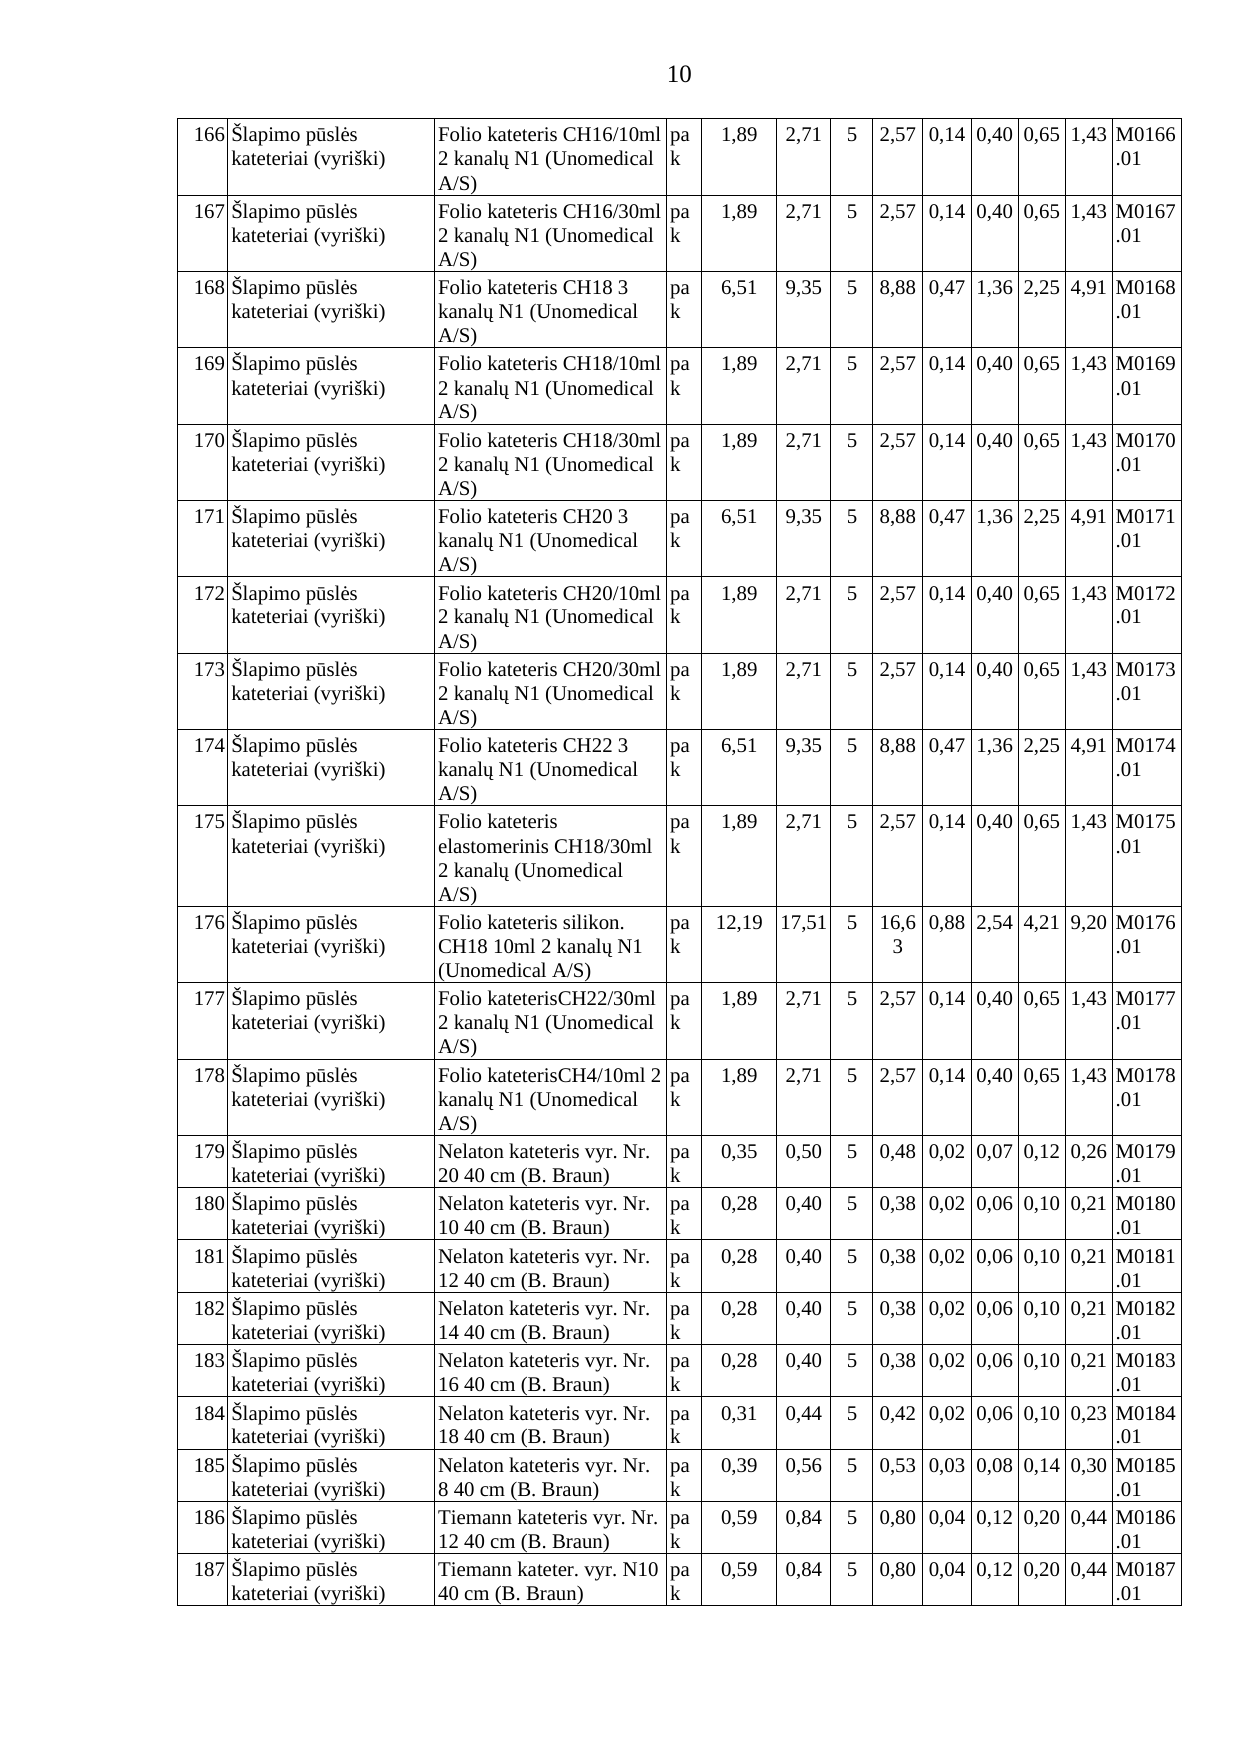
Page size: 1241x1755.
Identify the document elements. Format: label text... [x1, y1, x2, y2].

table_cell 0,40 [972, 983, 1018, 1058]
table_cell Folio kateteris elastomerinis CH18/30ml 2 kanalų (Unomedical A/S) [435, 806, 666, 906]
table_cell Folio kateteris CH18/10ml 2 kanalų N1 (Unomedical A/S) [435, 348, 666, 423]
table_cell 0,47 [923, 730, 971, 805]
table_cell 0,48 [873, 1136, 922, 1187]
table_cell Tiemann kateteris vyr. Nr. 12 40 cm (B. Braun) [435, 1502, 666, 1553]
table_cell 0,65 [1019, 119, 1065, 194]
table_cell 0,14 [923, 654, 971, 729]
table_cell 2,71 [777, 577, 830, 653]
table_cell pak [667, 577, 701, 653]
table_cell Nelaton kateteris vyr. Nr. 14 40 cm (B. Braun) [435, 1293, 666, 1344]
table_cell 2,71 [777, 654, 830, 729]
table_cell Nelaton kateteris vyr. Nr. 10 40 cm (B. Braun) [435, 1188, 666, 1239]
table_cell 0,10 [1019, 1188, 1065, 1239]
table_cell 0,65 [1019, 654, 1065, 729]
table_cell 2,57 [873, 425, 922, 500]
table_cell 4,91 [1066, 501, 1112, 576]
table_cell M0187.01 [1113, 1554, 1181, 1605]
table_cell 2,71 [777, 983, 830, 1058]
table_cell 0,80 [873, 1554, 922, 1605]
table_cell pak [667, 983, 701, 1058]
table_cell 0,65 [1019, 983, 1065, 1058]
table_cell 0,84 [777, 1554, 830, 1605]
table_cell M0178.01 [1113, 1060, 1181, 1135]
table_cell M0181.01 [1113, 1240, 1181, 1292]
table_cell pak [667, 1136, 701, 1187]
table_cell 2,71 [777, 425, 830, 500]
table_cell 17,51 [777, 907, 830, 982]
table_cell 5 [831, 272, 872, 347]
table_cell 0,88 [923, 907, 971, 982]
table_cell 1,89 [702, 425, 776, 500]
table_cell 1,43 [1066, 577, 1112, 653]
table_cell 5 [831, 1554, 872, 1605]
table_cell 0,02 [923, 1345, 971, 1396]
table_cell 0,10 [1019, 1240, 1065, 1292]
table_cell 2,25 [1019, 730, 1065, 805]
table_cell M0179.01 [1113, 1136, 1181, 1187]
table_cell 0,38 [873, 1293, 922, 1344]
table_cell pak [667, 119, 701, 194]
table_cell 0,28 [702, 1293, 776, 1344]
table_cell Šlapimo pūslės kateteriai (vyriški) [228, 1060, 434, 1135]
table_cell 6,51 [702, 730, 776, 805]
table_cell pak [667, 1293, 701, 1344]
table_cell M0180.01 [1113, 1188, 1181, 1239]
table_cell 0,14 [923, 119, 971, 194]
table_cell 0,40 [777, 1293, 830, 1344]
table_cell M0182.01 [1113, 1293, 1181, 1344]
table_cell M0173.01 [1113, 654, 1181, 729]
table_cell 0,59 [702, 1502, 776, 1553]
table_cell 0,44 [1066, 1554, 1112, 1605]
table_cell 0,40 [777, 1345, 830, 1396]
table_cell 0,08 [972, 1450, 1018, 1501]
table_cell 0,06 [972, 1293, 1018, 1344]
table_cell 0,02 [923, 1240, 971, 1292]
table_cell 0,02 [923, 1293, 971, 1344]
table_cell 0,40 [972, 196, 1018, 271]
table_cell Šlapimo pūslės kateteriai (vyriški) [228, 1502, 434, 1553]
table_cell 0,44 [1066, 1502, 1112, 1553]
table_cell 2,71 [777, 119, 830, 194]
table_cell 1,89 [702, 348, 776, 423]
table_cell 0,40 [972, 806, 1018, 906]
table_cell Šlapimo pūslės kateteriai (vyriški) [228, 577, 434, 653]
table_cell 0,14 [923, 425, 971, 500]
table_cell 169 [178, 348, 227, 423]
table_cell 8,88 [873, 501, 922, 576]
table_cell 1,43 [1066, 654, 1112, 729]
table_cell 0,06 [972, 1397, 1018, 1448]
table_cell 8,88 [873, 272, 922, 347]
table_cell Šlapimo pūslės kateteriai (vyriški) [228, 1450, 434, 1501]
table_cell 2,57 [873, 1060, 922, 1135]
table_cell M0170.01 [1113, 425, 1181, 500]
table_cell Nelaton kateteris vyr. Nr. 8 40 cm (B. Braun) [435, 1450, 666, 1501]
table_cell 0,28 [702, 1345, 776, 1396]
table_cell 5 [831, 1136, 872, 1187]
table_cell 0,14 [923, 577, 971, 653]
table_cell Folio kateteris CH20 3 kanalų N1 (Unomedical A/S) [435, 501, 666, 576]
table_cell 0,10 [1019, 1293, 1065, 1344]
table_cell 0,10 [1019, 1397, 1065, 1448]
table_cell 0,20 [1019, 1554, 1065, 1605]
table_cell 1,43 [1066, 425, 1112, 500]
table_cell M0166.01 [1113, 119, 1181, 194]
table_cell 0,84 [777, 1502, 830, 1553]
table_cell pak [667, 806, 701, 906]
table_cell Folio kateteris CH18 3 kanalų N1 (Unomedical A/S) [435, 272, 666, 347]
table_cell 0,06 [972, 1345, 1018, 1396]
table_cell 0,20 [1019, 1502, 1065, 1553]
table_cell Folio kateteris silikon. CH18 10ml 2 kanalų N1 (Unomedical A/S) [435, 907, 666, 982]
table_cell 2,25 [1019, 272, 1065, 347]
table_cell pak [667, 1188, 701, 1239]
table_cell 0,04 [923, 1502, 971, 1553]
table_cell 0,65 [1019, 425, 1065, 500]
table_cell pak [667, 1060, 701, 1135]
table_cell 0,06 [972, 1188, 1018, 1239]
table_cell 1,36 [972, 501, 1018, 576]
table_cell 2,57 [873, 348, 922, 423]
table_cell Folio kateteris CH20/10ml 2 kanalų N1 (Unomedical A/S) [435, 577, 666, 653]
table_cell 177 [178, 983, 227, 1058]
table_cell 5 [831, 1188, 872, 1239]
table_cell Nelaton kateteris vyr. Nr. 20 40 cm (B. Braun) [435, 1136, 666, 1187]
table_cell 1,43 [1066, 806, 1112, 906]
table_cell 175 [178, 806, 227, 906]
table_cell Šlapimo pūslės kateteriai (vyriški) [228, 983, 434, 1058]
table_cell 0,02 [923, 1136, 971, 1187]
table_cell 2,57 [873, 654, 922, 729]
table_cell Šlapimo pūslės kateteriai (vyriški) [228, 1397, 434, 1448]
table_cell Nelaton kateteris vyr. Nr. 12 40 cm (B. Braun) [435, 1240, 666, 1292]
table_cell 5 [831, 1397, 872, 1448]
table_cell 1,43 [1066, 348, 1112, 423]
table_cell 184 [178, 1397, 227, 1448]
table_cell 0,10 [1019, 1345, 1065, 1396]
table_cell 176 [178, 907, 227, 982]
table_cell 170 [178, 425, 227, 500]
table_cell pak [667, 1345, 701, 1396]
table_cell 0,28 [702, 1240, 776, 1292]
table_cell M0175.01 [1113, 806, 1181, 906]
table_cell 4,21 [1019, 907, 1065, 982]
table_cell M0168.01 [1113, 272, 1181, 347]
table_cell 1,89 [702, 654, 776, 729]
table_cell M0171.01 [1113, 501, 1181, 576]
table_cell 5 [831, 1060, 872, 1135]
table_cell 0,14 [923, 806, 971, 906]
table_cell pak [667, 1240, 701, 1292]
table_cell 1,43 [1066, 983, 1112, 1058]
table_cell 5 [831, 1450, 872, 1501]
table_cell 0,14 [923, 196, 971, 271]
table_cell 9,35 [777, 272, 830, 347]
table_cell M0184.01 [1113, 1397, 1181, 1448]
table_cell 0,04 [923, 1554, 971, 1605]
table_cell 0,21 [1066, 1188, 1112, 1239]
table_cell 5 [831, 119, 872, 194]
table_cell M0174.01 [1113, 730, 1181, 805]
table_cell pak [667, 1502, 701, 1553]
table_cell 0,56 [777, 1450, 830, 1501]
table_cell 0,02 [923, 1397, 971, 1448]
table_cell 5 [831, 425, 872, 500]
table_cell 171 [178, 501, 227, 576]
table_cell 0,47 [923, 272, 971, 347]
table_cell Folio kateteris CH16/30ml 2 kanalų N1 (Unomedical A/S) [435, 196, 666, 271]
table_cell 0,42 [873, 1397, 922, 1448]
table_cell 0,40 [972, 348, 1018, 423]
table_cell 0,21 [1066, 1240, 1112, 1292]
table_cell 0,59 [702, 1554, 776, 1605]
table_cell Šlapimo pūslės kateteriai (vyriški) [228, 1554, 434, 1605]
table_cell 1,36 [972, 272, 1018, 347]
table_cell Folio kateterisCH22/30ml 2 kanalų N1 (Unomedical A/S) [435, 983, 666, 1058]
table_cell Nelaton kateteris vyr. Nr. 18 40 cm (B. Braun) [435, 1397, 666, 1448]
table_cell Šlapimo pūslės kateteriai (vyriški) [228, 348, 434, 423]
table_cell 16,63 [873, 907, 922, 982]
table_cell 2,57 [873, 577, 922, 653]
table_cell 1,43 [1066, 119, 1112, 194]
table_cell 5 [831, 730, 872, 805]
table_cell 0,30 [1066, 1450, 1112, 1501]
table_cell 0,12 [1019, 1136, 1065, 1187]
table_cell Šlapimo pūslės kateteriai (vyriški) [228, 1136, 434, 1187]
table_cell Šlapimo pūslės kateteriai (vyriški) [228, 272, 434, 347]
table_cell 168 [178, 272, 227, 347]
table_cell 1,89 [702, 1060, 776, 1135]
table_cell 2,57 [873, 983, 922, 1058]
table_cell 0,40 [972, 425, 1018, 500]
table_cell 0,14 [923, 1060, 971, 1135]
table_cell 5 [831, 501, 872, 576]
table_cell 0,14 [923, 983, 971, 1058]
table_cell Folio kateteris CH22 3 kanalų N1 (Unomedical A/S) [435, 730, 666, 805]
table_cell 0,65 [1019, 1060, 1065, 1135]
table_cell M0185.01 [1113, 1450, 1181, 1501]
table_cell 167 [178, 196, 227, 271]
table_cell 182 [178, 1293, 227, 1344]
table_cell pak [667, 501, 701, 576]
table_cell Šlapimo pūslės kateteriai (vyriški) [228, 1188, 434, 1239]
table_cell 0,38 [873, 1188, 922, 1239]
table_cell 9,35 [777, 501, 830, 576]
table_cell pak [667, 348, 701, 423]
table_cell pak [667, 1397, 701, 1448]
table_cell 1,89 [702, 983, 776, 1058]
table_cell Šlapimo pūslės kateteriai (vyriški) [228, 1293, 434, 1344]
table_cell 1,89 [702, 196, 776, 271]
table_cell 172 [178, 577, 227, 653]
table_cell 0,38 [873, 1345, 922, 1396]
table_cell 2,71 [777, 348, 830, 423]
table_cell 5 [831, 196, 872, 271]
table_cell 0,50 [777, 1136, 830, 1187]
table_cell M0183.01 [1113, 1345, 1181, 1396]
table_cell 173 [178, 654, 227, 729]
table_cell pak [667, 730, 701, 805]
table_cell 2,71 [777, 806, 830, 906]
table_cell 174 [178, 730, 227, 805]
table_cell 0,21 [1066, 1345, 1112, 1396]
table_cell Šlapimo pūslės kateteriai (vyriški) [228, 425, 434, 500]
table_cell 0,12 [972, 1502, 1018, 1553]
table_cell 2,71 [777, 196, 830, 271]
table_cell M0172.01 [1113, 577, 1181, 653]
table_cell M0186.01 [1113, 1502, 1181, 1553]
table_cell 180 [178, 1188, 227, 1239]
table_cell 4,91 [1066, 730, 1112, 805]
table_cell 0,14 [1019, 1450, 1065, 1501]
table_cell 2,57 [873, 806, 922, 906]
table_cell M0177.01 [1113, 983, 1181, 1058]
table_cell 0,26 [1066, 1136, 1112, 1187]
table_cell 5 [831, 1240, 872, 1292]
table_cell 0,14 [923, 348, 971, 423]
table_cell 5 [831, 654, 872, 729]
table_cell 9,20 [1066, 907, 1112, 982]
table_cell 0,35 [702, 1136, 776, 1187]
table_cell pak [667, 1450, 701, 1501]
table_cell Šlapimo pūslės kateteriai (vyriški) [228, 501, 434, 576]
table_cell 0,40 [777, 1240, 830, 1292]
table_cell 1,89 [702, 577, 776, 653]
table_cell 0,65 [1019, 577, 1065, 653]
table_cell 186 [178, 1502, 227, 1553]
table_cell pak [667, 425, 701, 500]
table_cell 0,65 [1019, 348, 1065, 423]
table_cell Šlapimo pūslės kateteriai (vyriški) [228, 196, 434, 271]
table_cell pak [667, 272, 701, 347]
table_cell 0,39 [702, 1450, 776, 1501]
table_cell 0,38 [873, 1240, 922, 1292]
table_cell 2,57 [873, 196, 922, 271]
table_cell Šlapimo pūslės kateteriai (vyriški) [228, 1240, 434, 1292]
table_cell Folio kateterisCH4/10ml 2 kanalų N1 (Unomedical A/S) [435, 1060, 666, 1135]
table_cell 0,03 [923, 1450, 971, 1501]
table_cell 0,53 [873, 1450, 922, 1501]
table_cell Šlapimo pūslės kateteriai (vyriški) [228, 907, 434, 982]
table_cell 5 [831, 1502, 872, 1553]
table_cell 181 [178, 1240, 227, 1292]
table_cell 0,40 [777, 1188, 830, 1239]
table_cell Tiemann kateter. vyr. N10 40 cm (B. Braun) [435, 1554, 666, 1605]
table_cell M0167.01 [1113, 196, 1181, 271]
table_cell 0,40 [972, 654, 1018, 729]
table_cell Šlapimo pūslės kateteriai (vyriški) [228, 730, 434, 805]
table_cell 2,25 [1019, 501, 1065, 576]
table_cell 5 [831, 1293, 872, 1344]
table_cell 0,28 [702, 1188, 776, 1239]
table_cell 5 [831, 907, 872, 982]
table_cell 0,23 [1066, 1397, 1112, 1448]
table_cell 12,19 [702, 907, 776, 982]
table_cell M0169.01 [1113, 348, 1181, 423]
table_cell pak [667, 654, 701, 729]
table_cell 187 [178, 1554, 227, 1605]
table_cell pak [667, 1554, 701, 1605]
table_cell 5 [831, 348, 872, 423]
table_cell 0,65 [1019, 196, 1065, 271]
table_cell 2,54 [972, 907, 1018, 982]
table_cell 0,06 [972, 1240, 1018, 1292]
table_cell pak [667, 907, 701, 982]
table_cell Folio kateteris CH20/30ml 2 kanalų N1 (Unomedical A/S) [435, 654, 666, 729]
table_cell 5 [831, 983, 872, 1058]
table_cell 0,40 [972, 119, 1018, 194]
table_cell Šlapimo pūslės kateteriai (vyriški) [228, 119, 434, 194]
table_cell M0176.01 [1113, 907, 1181, 982]
table_cell Šlapimo pūslės kateteriai (vyriški) [228, 806, 434, 906]
table_cell 0,21 [1066, 1293, 1112, 1344]
table_cell 6,51 [702, 272, 776, 347]
table_cell 0,44 [777, 1397, 830, 1448]
table_cell Folio kateteris CH18/30ml 2 kanalų N1 (Unomedical A/S) [435, 425, 666, 500]
table_cell 4,91 [1066, 272, 1112, 347]
table_cell 178 [178, 1060, 227, 1135]
table_cell 183 [178, 1345, 227, 1396]
table_cell 185 [178, 1450, 227, 1501]
table_cell 2,71 [777, 1060, 830, 1135]
table_cell 5 [831, 1345, 872, 1396]
table_cell 166 [178, 119, 227, 194]
table_cell 9,35 [777, 730, 830, 805]
table_cell 8,88 [873, 730, 922, 805]
table_cell 1,89 [702, 119, 776, 194]
table_cell 6,51 [702, 501, 776, 576]
table_cell 0,02 [923, 1188, 971, 1239]
table_cell 5 [831, 577, 872, 653]
table_cell 0,40 [972, 1060, 1018, 1135]
table_cell 0,12 [972, 1554, 1018, 1605]
table_cell 2,57 [873, 119, 922, 194]
table_cell 0,07 [972, 1136, 1018, 1187]
table_cell Folio kateteris CH16/10ml 2 kanalų N1 (Unomedical A/S) [435, 119, 666, 194]
table_cell Šlapimo pūslės kateteriai (vyriški) [228, 1345, 434, 1396]
table_cell 0,31 [702, 1397, 776, 1448]
table_cell Šlapimo pūslės kateteriai (vyriški) [228, 654, 434, 729]
table_cell Nelaton kateteris vyr. Nr. 16 40 cm (B. Braun) [435, 1345, 666, 1396]
table_cell 0,47 [923, 501, 971, 576]
table_cell 5 [831, 806, 872, 906]
table_cell 1,43 [1066, 196, 1112, 271]
table_cell 1,89 [702, 806, 776, 906]
table_cell 0,40 [972, 577, 1018, 653]
table_cell 0,80 [873, 1502, 922, 1553]
table_cell 1,43 [1066, 1060, 1112, 1135]
table_cell 179 [178, 1136, 227, 1187]
table_cell 1,36 [972, 730, 1018, 805]
table_cell 0,65 [1019, 806, 1065, 906]
table_cell pak [667, 196, 701, 271]
